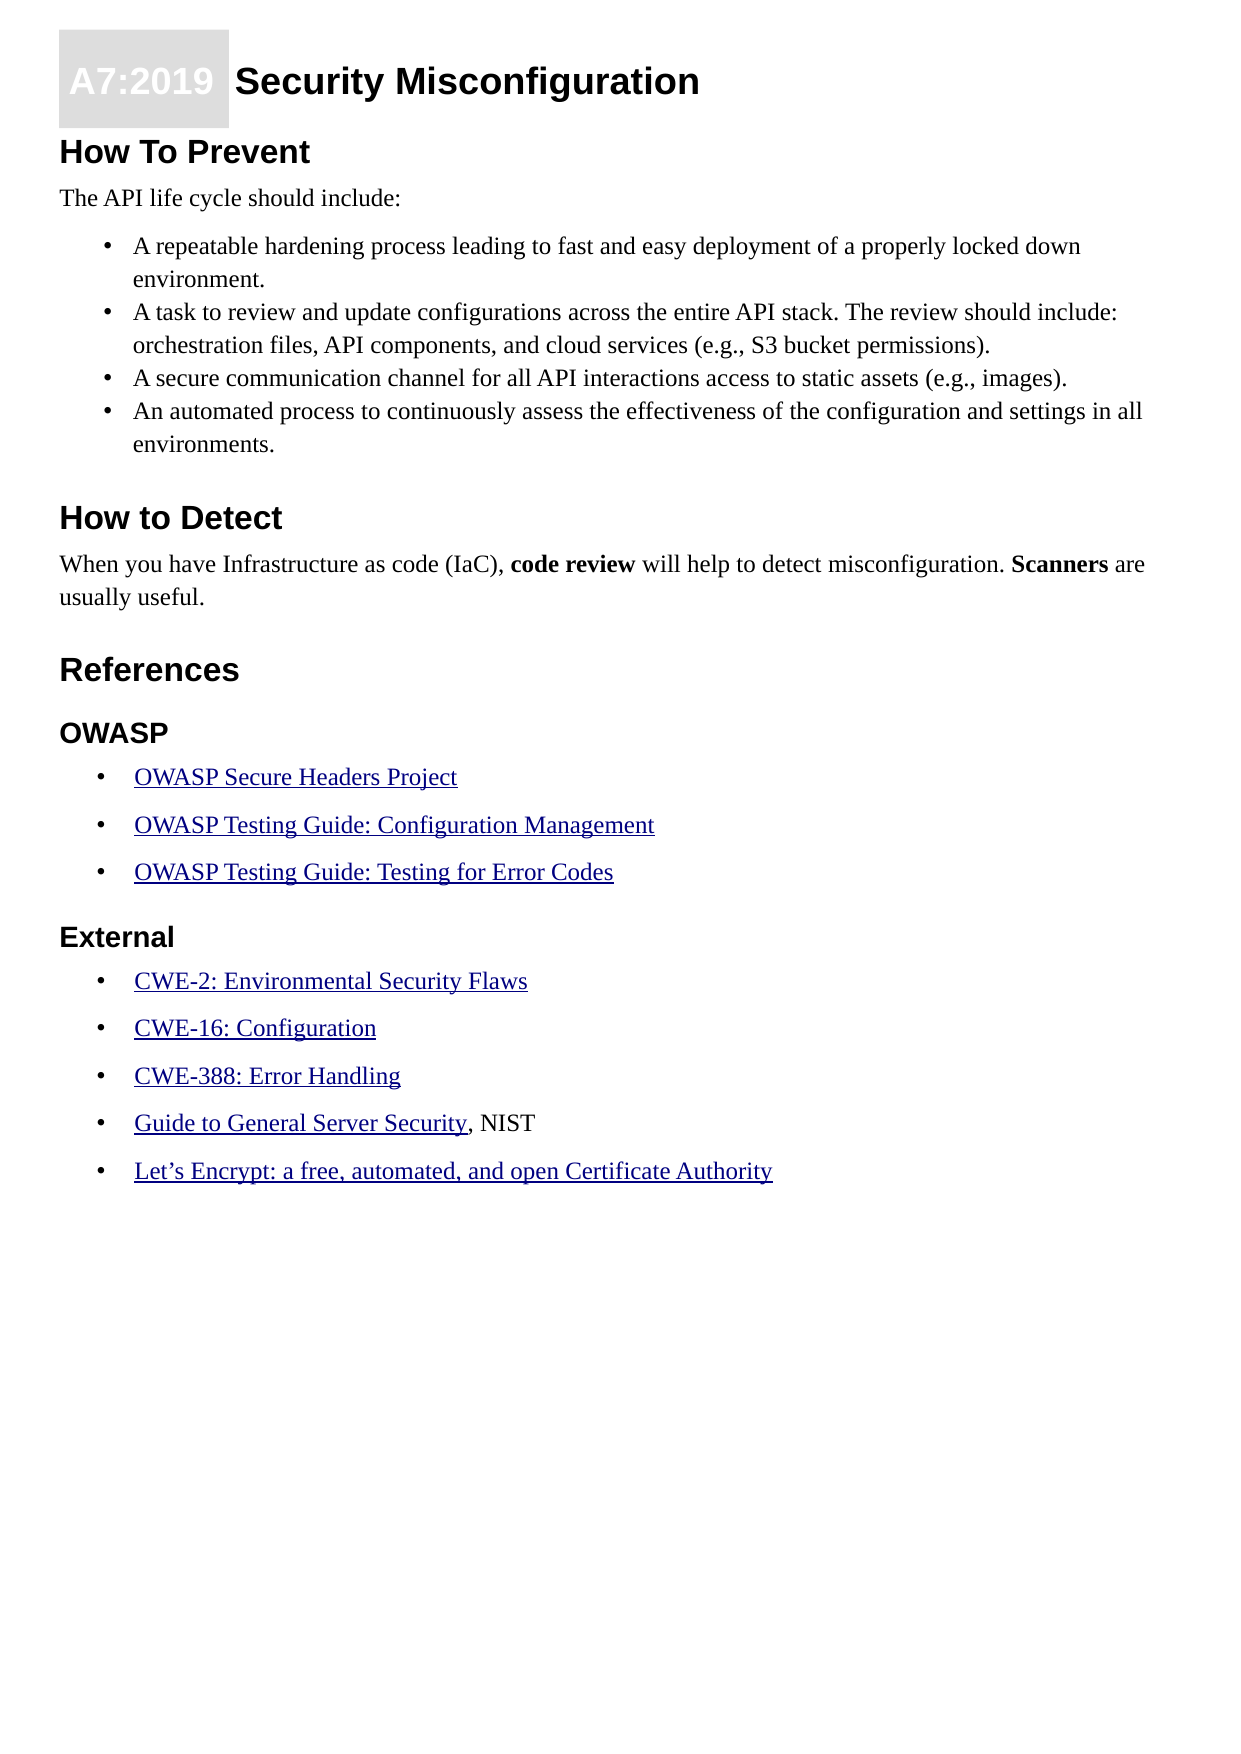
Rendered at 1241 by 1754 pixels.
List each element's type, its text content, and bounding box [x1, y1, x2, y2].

list A task to review and update configurations across the entire API stack. The review should include: orchestration files, API components, and cloud services (e.g., S3 bucket permissions). [103, 297, 1181, 359]
list A secure communication channel for all API interactions access to static assets (e.g., images). [103, 363, 1181, 392]
list OWASP Testing Guide: Testing for Error Codes [97, 857, 1181, 886]
list CWE-2: Environmental Security Flaws [97, 966, 1181, 994]
list OWASP Testing Guide: Configuration Management [97, 810, 1181, 838]
list A repeatable hardening process leading to fast and easy deployment of a properly locked down environment. [103, 231, 1181, 293]
subtitle How to Detect [59, 497, 1181, 536]
subtitle References [59, 650, 1181, 689]
list Guide to General Server Security, NIST [97, 1108, 1181, 1137]
list CWE-388: Error Handling [97, 1061, 1181, 1090]
list CWE-16: Configuration [97, 1013, 1181, 1042]
text The API life cycle should include: [59, 183, 1181, 212]
subtitle How To Prevent [59, 132, 1181, 171]
subtitle External [59, 919, 1181, 953]
subtitle OWASP [59, 716, 1181, 749]
list Let’s Encrypt: a free, automated, and open Certificate Authority [97, 1156, 1181, 1185]
text When you have Infrastructure as code (IaC), code review will help to detect misconfiguration. Scanners are usually useful. [59, 549, 1181, 610]
list OWASP Secure Headers Project [97, 762, 1181, 791]
list An automated process to continuously assess the effectiveness of the configuration and settings in all environments. [103, 396, 1181, 458]
